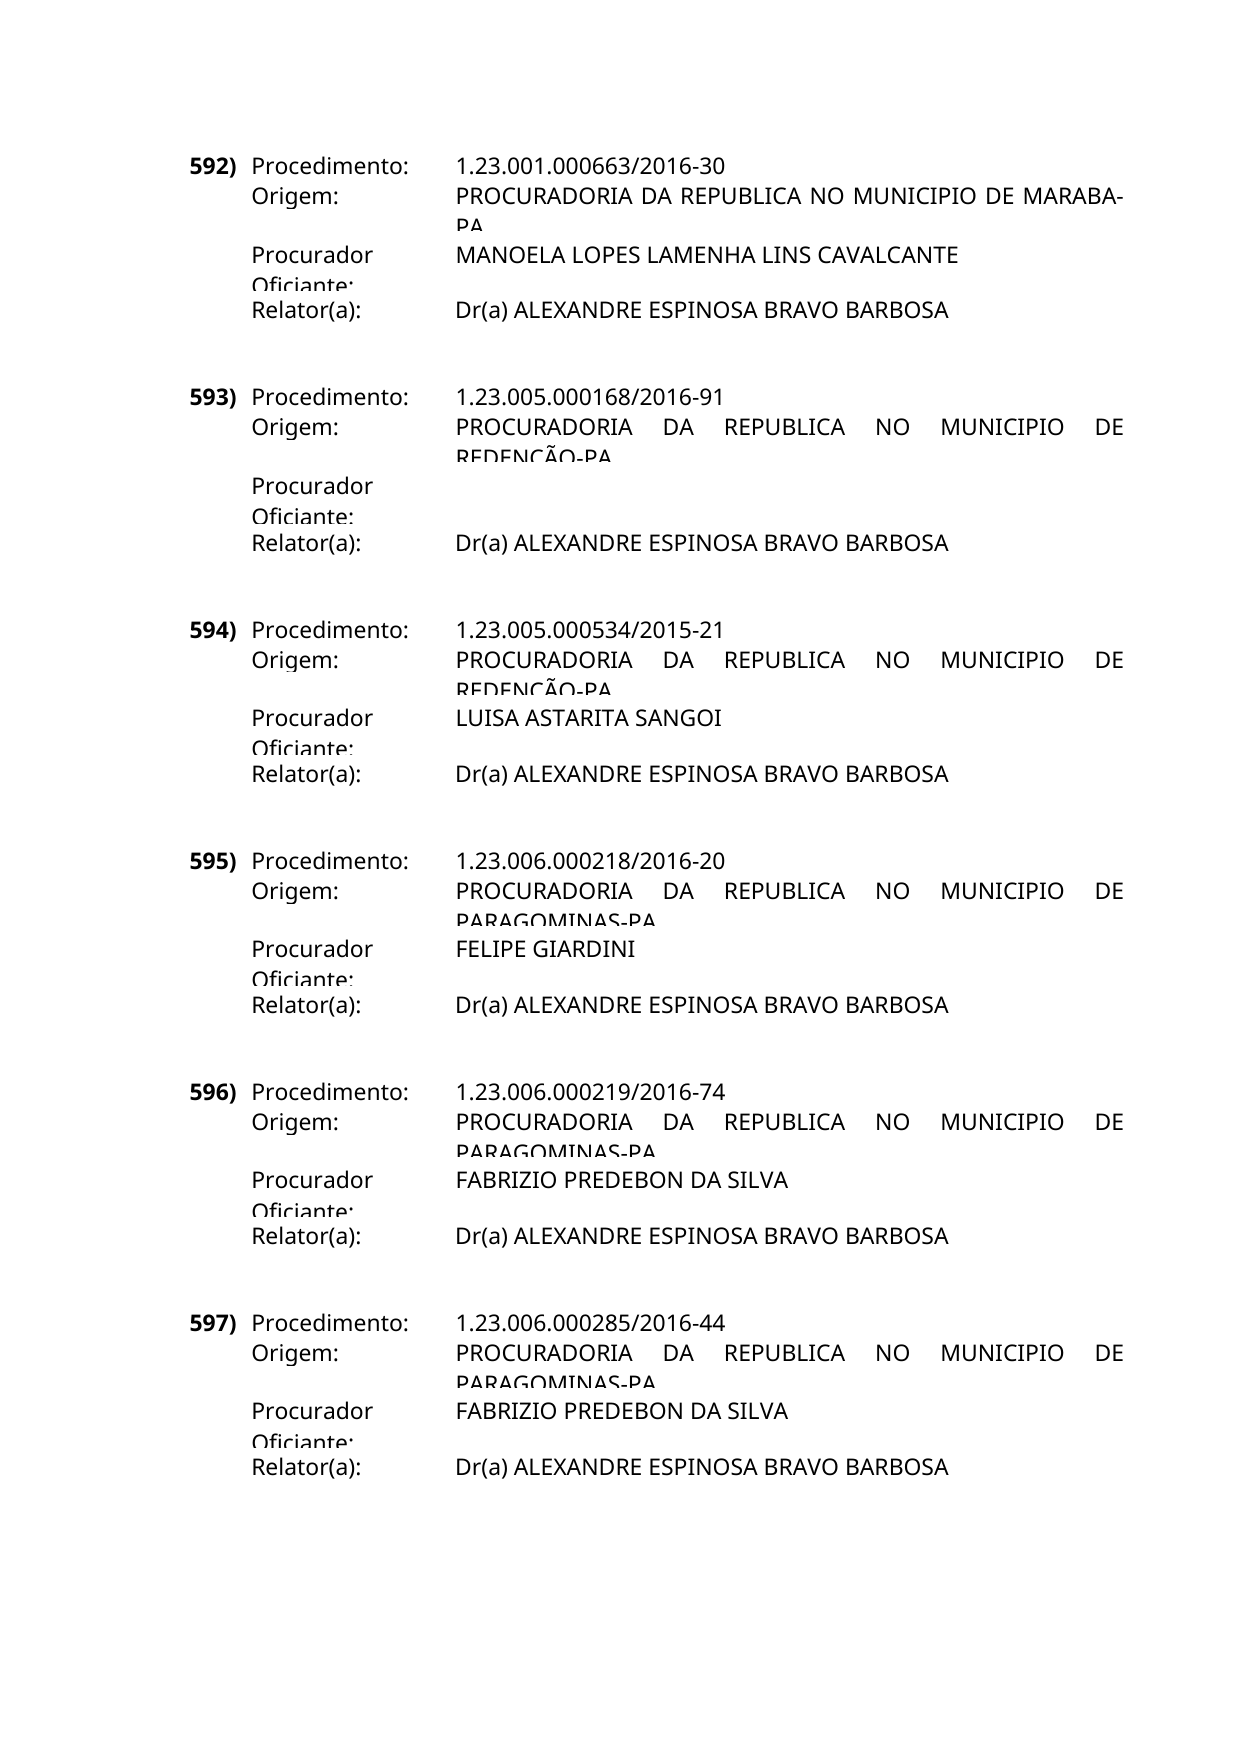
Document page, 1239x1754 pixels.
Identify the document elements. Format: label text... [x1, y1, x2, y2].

table_cell [251, 903, 455, 926]
table_cell 596) [189, 1076, 251, 1104]
table_cell [189, 672, 251, 694]
table_cell Procedimento: [251, 1076, 455, 1104]
table_cell [0, 926, 189, 933]
table_cell [0, 933, 189, 984]
table_cell Procurador Oficiante: [251, 239, 455, 291]
table_cell [1125, 1337, 1239, 1365]
table_cell [1125, 695, 1239, 702]
table_cell [189, 231, 251, 238]
table_cell [0, 875, 189, 903]
table_cell [455, 1388, 1124, 1395]
table_cell [189, 933, 251, 984]
table_cell [1125, 1164, 1239, 1215]
table_cell PROCURADORIA DA REPUBLICA NO MUNICIPIO DE REDENÇÃO-PA [455, 644, 1124, 694]
table_cell [0, 294, 189, 324]
table_cell [1125, 527, 1239, 557]
table_cell [189, 1451, 251, 1481]
table_cell [0, 1395, 189, 1446]
table_cell Origem: [251, 875, 455, 903]
table_cell Procedimento: [251, 150, 455, 178]
table_cell Origem: [251, 644, 455, 672]
table_cell [0, 209, 189, 231]
table_cell [1125, 557, 1239, 613]
table_cell [189, 1365, 251, 1388]
table_cell [251, 672, 455, 694]
table_cell [1125, 1250, 1239, 1307]
table_cell [251, 209, 455, 231]
table_cell [251, 788, 455, 844]
table_cell [1125, 209, 1239, 231]
table_cell PROCURADORIA DA REPUBLICA NO MUNICIPIO DE PARAGOMINAS-PA [455, 1106, 1124, 1157]
table_cell [0, 788, 189, 844]
table_cell FELIPE GIARDINI [455, 933, 1124, 984]
table_cell 1.23.005.000534/2015-21 [455, 614, 1124, 642]
table_cell [189, 1220, 251, 1250]
table_cell [455, 695, 1124, 702]
table_cell [1125, 231, 1239, 238]
table_cell [0, 1157, 189, 1164]
table_cell [1125, 1106, 1239, 1134]
table_header [455, 0, 1124, 150]
table_cell [1125, 324, 1239, 381]
table_cell [1125, 150, 1239, 178]
table_cell [1125, 1076, 1239, 1104]
table_cell [189, 527, 251, 557]
table_cell [1125, 1365, 1239, 1388]
table_cell [0, 989, 189, 1019]
table_cell [1125, 1019, 1239, 1076]
table_cell [251, 1019, 455, 1076]
table_header Dr(a) ALEXANDRE ESPINOSA BRAVO BARBOSA [455, 1220, 1122, 1248]
table_cell [0, 672, 189, 694]
table_cell [1125, 440, 1239, 462]
table_cell [0, 1250, 189, 1307]
table_cell [1125, 1134, 1239, 1157]
table_cell [455, 557, 1124, 613]
table_cell Procurador Oficiante: [251, 702, 455, 754]
table_header Relator(a): [251, 527, 455, 555]
table_cell Procurador Oficiante: [251, 1395, 455, 1448]
table_cell Origem: [251, 411, 455, 439]
table_cell FABRIZIO PREDEBON DA SILVA [455, 1395, 1124, 1446]
table_cell Procurador Oficiante: [251, 933, 455, 986]
table_cell [251, 695, 455, 702]
table_cell [189, 557, 251, 613]
table_cell [455, 926, 1124, 933]
table_cell [455, 324, 1124, 381]
table_cell [189, 788, 251, 844]
table_cell [0, 462, 189, 469]
table_cell 597) [189, 1307, 251, 1335]
table_cell Origem: [251, 1106, 455, 1134]
table_header [0, 0, 189, 150]
table_cell Procedimento: [251, 381, 455, 409]
table_cell [0, 411, 189, 439]
table_header Relator(a): [251, 1451, 455, 1479]
table_header [1125, 0, 1239, 150]
table_cell [1125, 845, 1239, 873]
table_cell [455, 1019, 1124, 1076]
table_cell PROCURADORIA DA REPUBLICA NO MUNICIPIO DE PARAGOMINAS-PA [455, 1337, 1124, 1388]
table_cell [189, 294, 251, 324]
table_cell [455, 1157, 1124, 1164]
table_cell [189, 324, 251, 381]
table_cell MANOELA LOPES LAMENHA LINS CAVALCANTE [455, 239, 1124, 289]
table_cell [0, 1134, 189, 1157]
table_cell [0, 1106, 189, 1134]
table_cell PROCURADORIA DA REPUBLICA NO MUNICIPIO DE PARAGOMINAS-PA [455, 875, 1124, 926]
table_cell [189, 1106, 251, 1134]
table_cell Procedimento: [251, 1307, 455, 1335]
table_cell [251, 1388, 455, 1395]
table_cell [1125, 180, 1239, 208]
table_cell LUISA ASTARITA SANGOI [455, 702, 1124, 753]
table_cell [189, 644, 251, 672]
table_cell Procedimento: [251, 614, 455, 642]
table_cell [0, 180, 189, 208]
table_cell [455, 788, 1124, 844]
table_cell 1.23.001.000663/2016-30 [455, 150, 1124, 178]
table_cell [1125, 644, 1239, 672]
table_cell [1125, 788, 1239, 844]
table_header [251, 0, 455, 150]
table_cell [189, 989, 251, 1019]
table_cell [0, 1019, 189, 1076]
table_cell 1.23.006.000219/2016-74 [455, 1076, 1124, 1104]
table_cell [0, 527, 189, 557]
table_cell [1125, 381, 1239, 409]
table_cell [251, 1250, 455, 1307]
table_header [189, 0, 251, 150]
table_cell FABRIZIO PREDEBON DA SILVA [455, 1164, 1124, 1215]
table_cell [0, 1220, 189, 1250]
table_header Dr(a) ALEXANDRE ESPINOSA BRAVO BARBOSA [455, 294, 1122, 323]
table_cell [189, 411, 251, 439]
table_cell Origem: [251, 1337, 455, 1365]
table_header Relator(a): [251, 1220, 455, 1248]
table_cell [189, 440, 251, 462]
table_cell [1125, 462, 1239, 469]
table_cell [0, 758, 189, 788]
table_cell [0, 1307, 189, 1335]
table_cell 595) [189, 845, 251, 873]
table_cell [189, 1164, 251, 1215]
table_cell Origem: [251, 180, 455, 208]
table_cell [189, 239, 251, 289]
table_cell [1125, 411, 1239, 439]
table_cell 592) [189, 150, 251, 178]
table_cell [1125, 1157, 1239, 1164]
table_cell [0, 614, 189, 642]
table_cell PROCURADORIA DA REPUBLICA NO MUNICIPIO DE REDENÇÃO-PA [455, 411, 1124, 462]
table_cell [0, 1337, 189, 1365]
table_cell [189, 209, 251, 231]
table_cell [1125, 294, 1239, 324]
table_cell [189, 1157, 251, 1164]
table_cell [189, 903, 251, 926]
table_cell [1125, 672, 1239, 694]
table_cell 593) [189, 381, 251, 409]
table_cell [0, 1365, 189, 1388]
table_cell [189, 758, 251, 788]
table_cell [0, 1164, 189, 1215]
table_cell [0, 845, 189, 873]
table_cell [189, 695, 251, 702]
table_cell [0, 470, 189, 523]
table_cell [455, 470, 1124, 523]
table_cell [251, 231, 455, 238]
table_cell [189, 1250, 251, 1307]
table_cell [1125, 1307, 1239, 1335]
table_cell [0, 695, 189, 702]
table_cell [0, 644, 189, 672]
table_cell 594) [189, 614, 251, 642]
table_cell [1125, 758, 1239, 788]
table_cell [189, 1388, 251, 1395]
table_cell [0, 381, 189, 409]
table_cell [251, 926, 455, 933]
table_cell [189, 1019, 251, 1076]
table_cell [1125, 989, 1239, 1019]
table_cell PROCURADORIA DA REPUBLICA NO MUNICIPIO DE MARABA-PA [455, 180, 1124, 231]
table_cell [251, 557, 455, 613]
table_cell [189, 180, 251, 208]
table_header Dr(a) ALEXANDRE ESPINOSA BRAVO BARBOSA [455, 1451, 1122, 1479]
table_cell [1125, 239, 1239, 289]
table_header Relator(a): [251, 758, 455, 786]
table_cell [0, 239, 189, 289]
table_cell [1125, 926, 1239, 933]
table_cell [1125, 1220, 1239, 1250]
table_cell [189, 470, 251, 523]
table_cell [189, 1337, 251, 1365]
table_cell [1125, 1388, 1239, 1395]
table_cell [189, 926, 251, 933]
table_cell [455, 462, 1124, 469]
table_cell [1125, 470, 1239, 523]
table_header Dr(a) ALEXANDRE ESPINOSA BRAVO BARBOSA [455, 989, 1122, 1017]
table_cell [189, 875, 251, 903]
table_cell [1125, 614, 1239, 642]
table_cell [189, 702, 251, 753]
table_cell [0, 1076, 189, 1104]
table_cell [251, 440, 455, 462]
table_cell Procedimento: [251, 845, 455, 873]
table_cell [0, 1451, 189, 1481]
table_cell [189, 1134, 251, 1157]
table_cell [1125, 1451, 1239, 1481]
table_header Dr(a) ALEXANDRE ESPINOSA BRAVO BARBOSA [455, 527, 1122, 555]
table_header Relator(a): [251, 989, 455, 1017]
table_cell [1125, 702, 1239, 753]
table_cell [0, 903, 189, 926]
table_cell [251, 462, 455, 469]
table_cell [0, 150, 189, 178]
table_cell [251, 1134, 455, 1157]
table_cell Procurador Oficiante: [251, 1164, 455, 1217]
table_cell [1125, 875, 1239, 903]
table_cell [455, 231, 1124, 238]
table_cell 1.23.005.000168/2016-91 [455, 381, 1124, 409]
table_header Dr(a) ALEXANDRE ESPINOSA BRAVO BARBOSA [455, 758, 1122, 786]
table_cell [251, 324, 455, 381]
table_cell [1125, 933, 1239, 984]
table_cell [455, 1250, 1124, 1307]
table_cell [0, 231, 189, 238]
table_cell [189, 462, 251, 469]
table_cell Procurador Oficiante: [251, 470, 455, 523]
table_cell [0, 440, 189, 462]
table_cell [251, 1157, 455, 1164]
table_cell [251, 1365, 455, 1388]
table_cell [0, 324, 189, 381]
table_cell [0, 702, 189, 753]
table_cell 1.23.006.000285/2016-44 [455, 1307, 1124, 1335]
table_cell [0, 1388, 189, 1395]
table_header Relator(a): [251, 294, 455, 323]
table_cell [1125, 903, 1239, 926]
table_cell [0, 557, 189, 613]
table_cell 1.23.006.000218/2016-20 [455, 845, 1124, 873]
table_cell [1125, 1395, 1239, 1446]
table_cell [189, 1395, 251, 1446]
